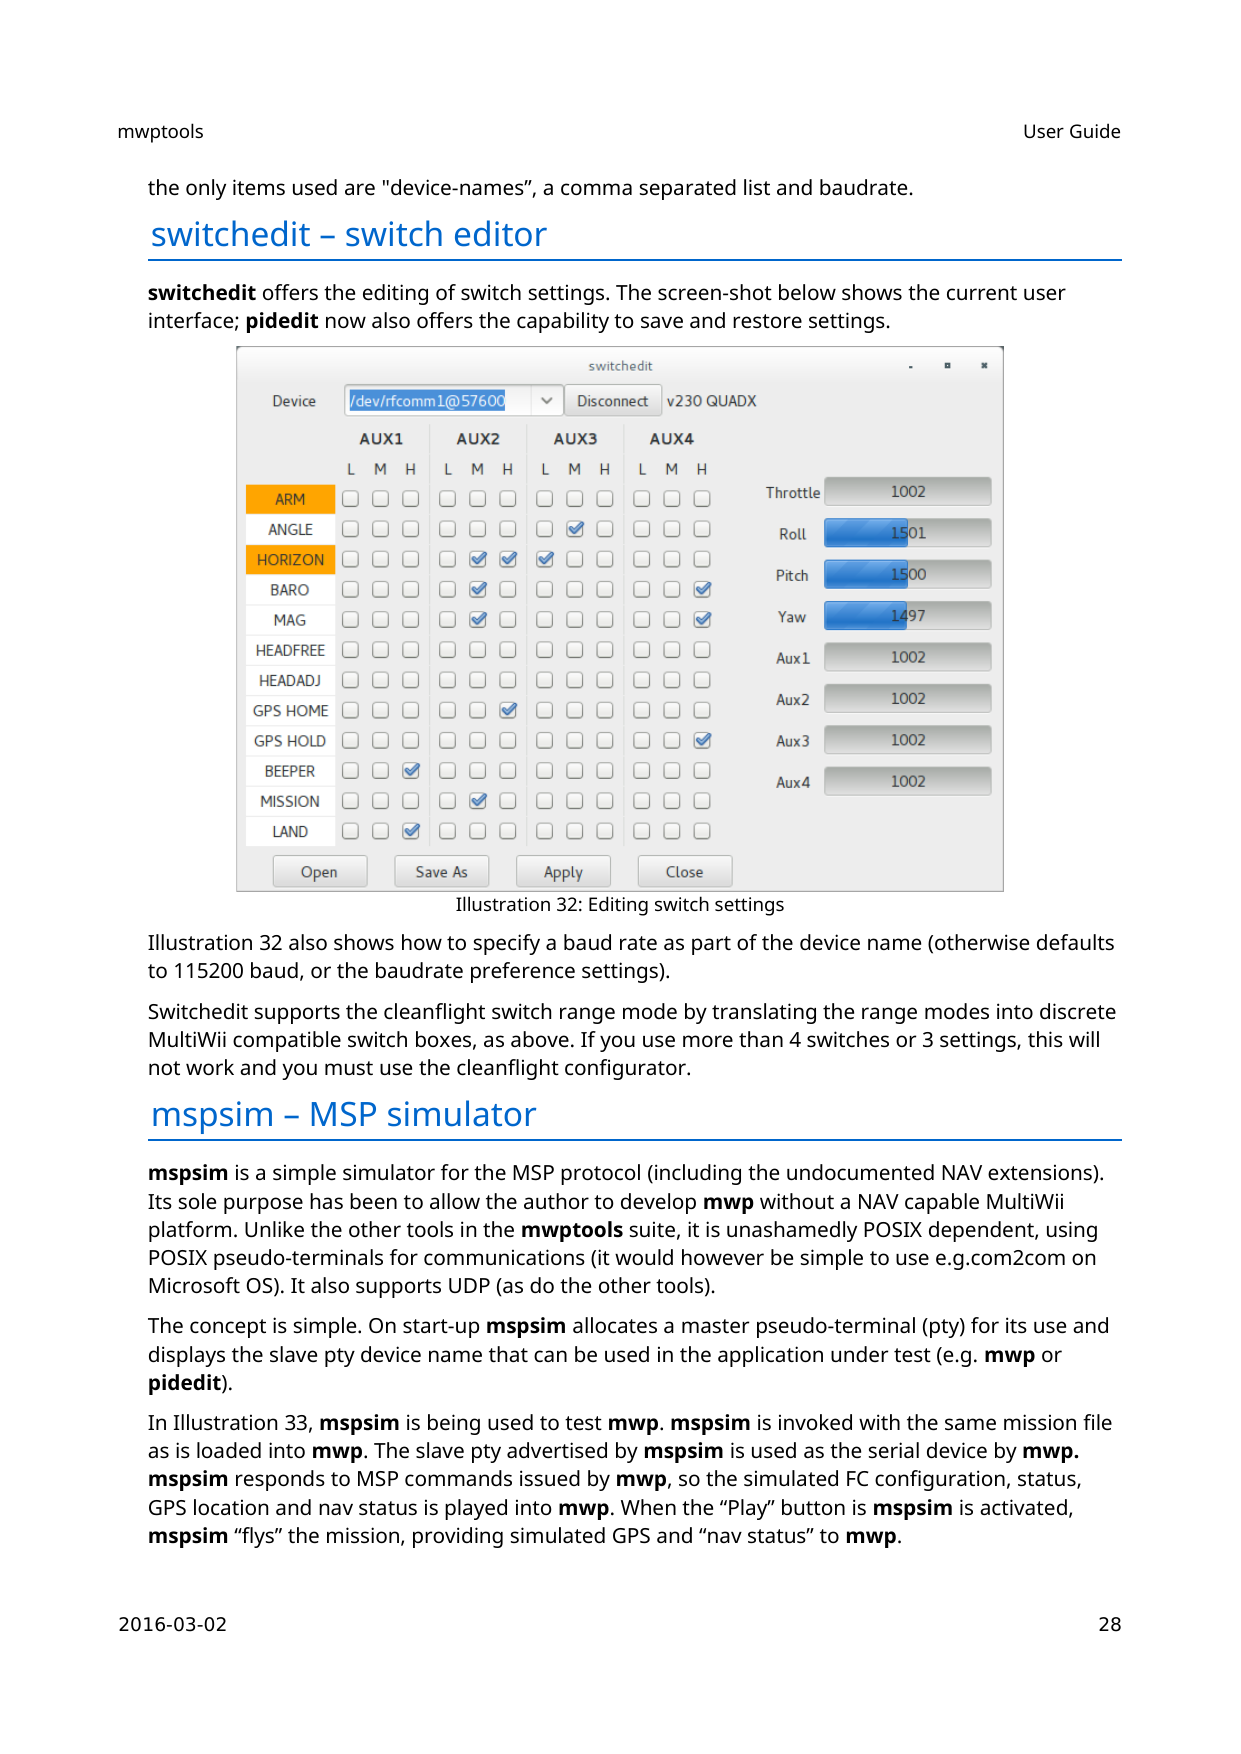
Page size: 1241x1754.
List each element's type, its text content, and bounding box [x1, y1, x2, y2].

text Switchedit supports the cleanflight switch range mode by translating the range modes into discrete MultiWii compatible switch boxes, as above. If you use more than 4 switches or 3 settings, this will not work and you must use the cleanflight configurator. [148, 997, 1122, 1081]
text Illustration 32 also shows how to specify a baud rate as part of the device name (otherwise defaults to 115200 baud, or the baudrate preference settings). [148, 892, 1122, 985]
text The concept is simple. On start-up mspsim allocates a master pseudo-terminal (pty) for its use and displays the slave pty device name that can be used in the application under test (e.g. mwp or pidedit). [148, 1312, 1122, 1396]
text In Illustration 33, mspsim is being used to test mwp. mspsim is invoked with the same mission file as is loaded into mwp. The slave pty advertised by mspsim is used as the serial device by mwp. mspsim responds to MSP commands issued by mwp, so the simulated FC configuration, status, GPS location and nav status is played into mwp. When the “Play” button is mspsim is activated, mspsim “flys” the mission, providing simulated GPS and “nav status” to mwp. [148, 1408, 1122, 1549]
subtitle mspsim – MSP simulator [148, 1087, 1122, 1139]
text mspsim is a simple simulator for the MSP protocol (including the undocumented NAV extensions). Its sole purpose has been to allow the author to develop mwp without a NAV capable MultiWii platform. Unlike the other tools in the mwptools suite, it is unashamedly POSIX dependent, using POSIX pseudo-terminals for communications (it would however be simple to use e.g.com2com on Microsoft OS). It also supports UDP (as do the other tools). [148, 1158, 1122, 1300]
text switchedit offers the editing of switch settings. The screen-shot below shows the current user interface; pidedit now also offers the capability to save and restore settings. [148, 278, 1122, 335]
subtitle switchedit – switch editor [148, 207, 1122, 259]
text Illustration 32: Editing switch settings [236, 892, 1004, 917]
picture [236, 346, 1004, 892]
text the only items used are "device-names”, a comma separated list and baudrate. [148, 173, 1122, 201]
